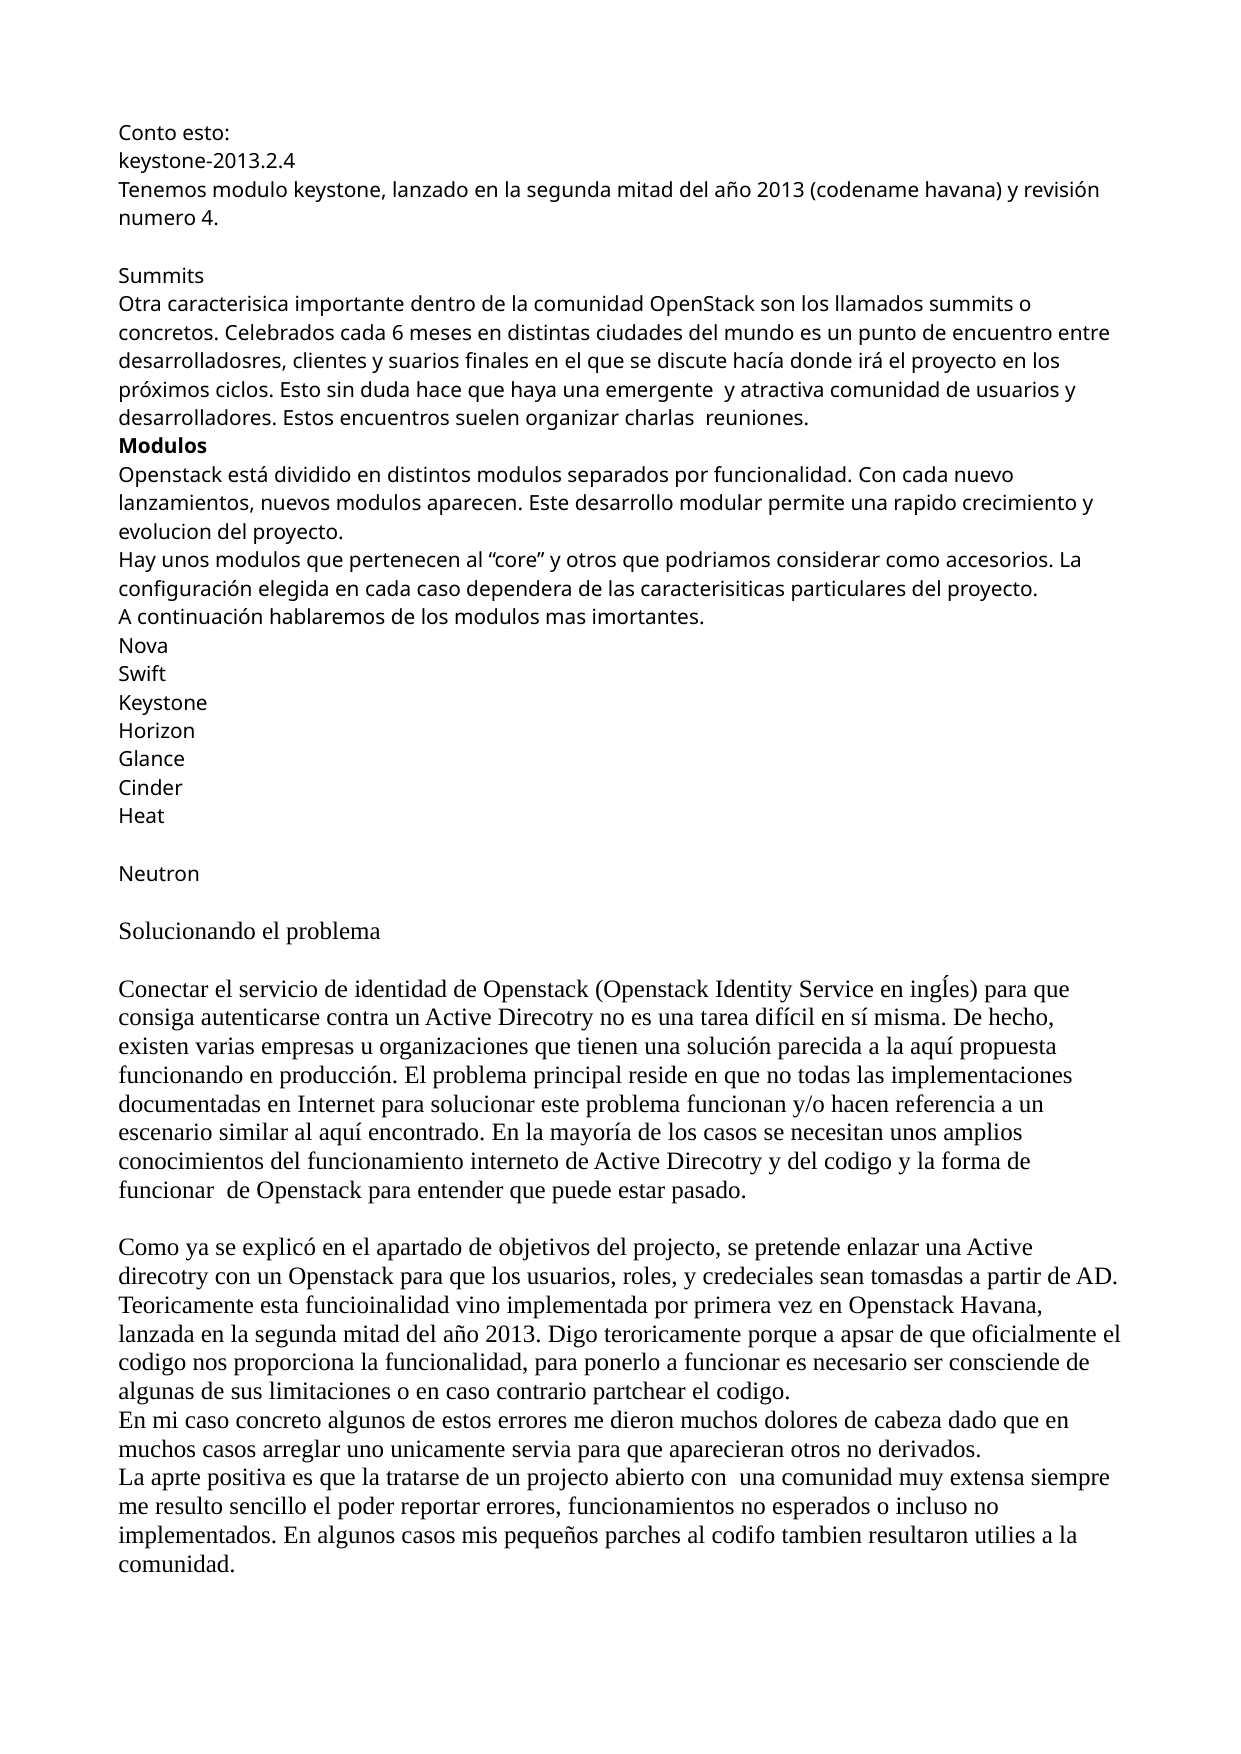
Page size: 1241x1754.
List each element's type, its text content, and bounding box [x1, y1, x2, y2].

text Heat [118, 801, 1122, 830]
text Conectar el servicio de identidad de Openstack (Openstack Identity Service en ingĺes) para que consiga autenticarse contra un Active Direcotry no es una tarea difícil en sí misma. De hecho, existen varias empresas u organizaciones que tienen una solución parecida a la aquí propuesta funcionando en producción. El problema principal reside en que no todas las implementaciones documentadas en Internet para solucionar este problema funcionan y/o hacen referencia a un escenario similar al aquí encontrado. En la mayoría de los casos se necesitan unos amplios conocimientos del funcionamiento interneto de Active Direcotry y del codigo y la forma de funcionar de Openstack para entender que puede estar pasado. [118, 974, 1122, 1204]
text keystone-2013.2.4 [118, 147, 1122, 175]
text En mi caso concreto algunos de estos errores me dieron muchos dolores de cabeza dado que en muchos casos arreglar uno unicamente servia para que aparecieran otros no derivados. [118, 1405, 1122, 1462]
text Glance [118, 744, 1122, 773]
text Cinder [118, 773, 1122, 801]
text Tenemos modulo keystone, lanzado en la segunda mitad del año 2013 (codename havana) y revisión numero 4. [118, 175, 1122, 232]
text Hay unos modulos que pertenecen al “core” y otros que podriamos considerar como accesorios. La configuración elegida en cada caso dependera de las caracterisiticas particulares del proyecto. [118, 545, 1122, 602]
text Como ya se explicó en el apartado de objetivos del projecto, se pretende enlazar una Active direcotry con un Openstack para que los usuarios, roles, y credeciales sean tomasdas a partir de AD. [118, 1232, 1122, 1290]
text Summits [118, 261, 1122, 289]
text Horizon [118, 716, 1122, 744]
text Teoricamente esta funcioinalidad vino implementada por primera vez en Openstack Havana, lanzada en la segunda mitad del año 2013. Digo teroricamente porque a apsar de que oficialmente el codigo nos proporciona la funcionalidad, para ponerlo a funcionar es necesario ser consciende de algunas de sus limitaciones o en caso contrario partchear el codigo. [118, 1290, 1122, 1405]
text Swift [118, 659, 1122, 688]
text La aprte positiva es que la tratarse de un projecto abierto con una comunidad muy extensa siempre me resulto sencillo el poder reportar errores, funcionamientos no esperados o incluso no implementados. En algunos casos mis pequeños parches al codifo tambien resultaron utilies a la comunidad. [118, 1462, 1122, 1577]
text Neutron [118, 859, 1122, 887]
text Openstack está dividido en distintos modulos separados por funcionalidad. Con cada nuevo lanzamientos, nuevos modulos aparecen. Este desarrollo modular permite una rapido crecimiento y evolucion del proyecto. [118, 460, 1122, 545]
text A continuación hablaremos de los modulos mas imortantes. [118, 602, 1122, 631]
text Nova [118, 631, 1122, 659]
text Solucionando el problema [118, 916, 1122, 945]
text Conto esto: [118, 118, 1122, 147]
text Modulos [118, 432, 1122, 460]
text Keystone [118, 688, 1122, 716]
text Otra caracterisica importante dentro de la comunidad OpenStack son los llamados summits o concretos. Celebrados cada 6 meses en distintas ciudades del mundo es un punto de encuentro entre desarrolladosres, clientes y suarios finales en el que se discute hacía donde irá el proyecto en los próximos ciclos. Esto sin duda hace que haya una emergente y atractiva comunidad de usuarios y desarrolladores. Estos encuentros suelen organizar charlas reuniones. [118, 289, 1122, 432]
